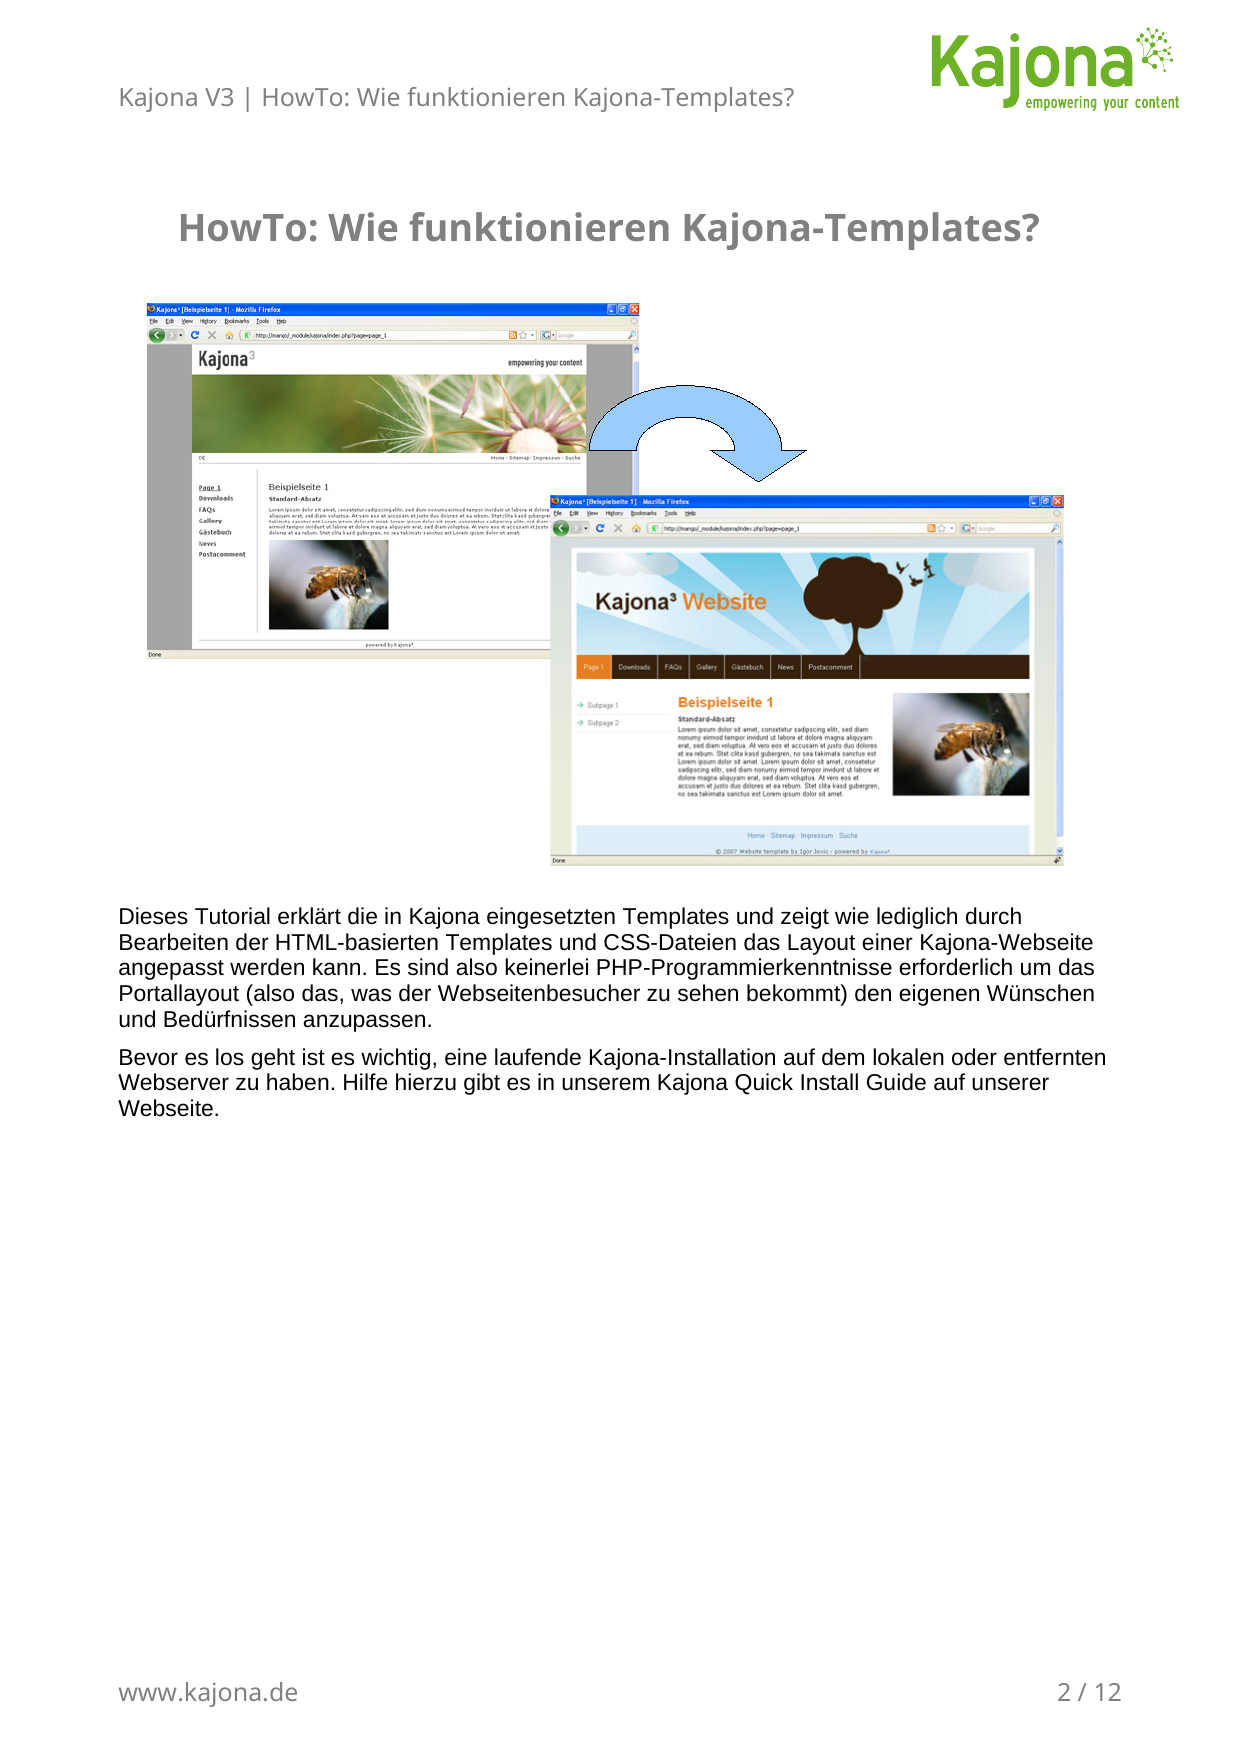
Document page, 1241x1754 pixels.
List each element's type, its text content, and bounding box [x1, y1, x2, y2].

text Bevor es los geht ist es wichtig, eine laufende Kajona-Installation auf dem lokalen oder entfernten Webserver zu haben. Hilfe hierzu gibt es in unserem Kajona Quick Install Guide auf unserer Webseite. [118, 1044, 1122, 1121]
text Dieses Tutorial erklärt die in Kajona eingesetzten Templates und zeigt wie lediglich durch Bearbeiten der HTML-basierten Templates und CSS-Dateien das Layout einer Kajona-Webseite angepasst werden kann. Es sind also keinerlei PHP-Programmierkenntnisse erforderlich um das Portallayout (also das, was der Webseitenbesucher zu sehen bekommt) den eigenen Wünschen und Bedürfnissen anzupassen. [118, 904, 1122, 1032]
subtitle HowTo: Wie funktionieren Kajona-Templates? [118, 201, 1122, 253]
picture [146, 303, 1064, 866]
